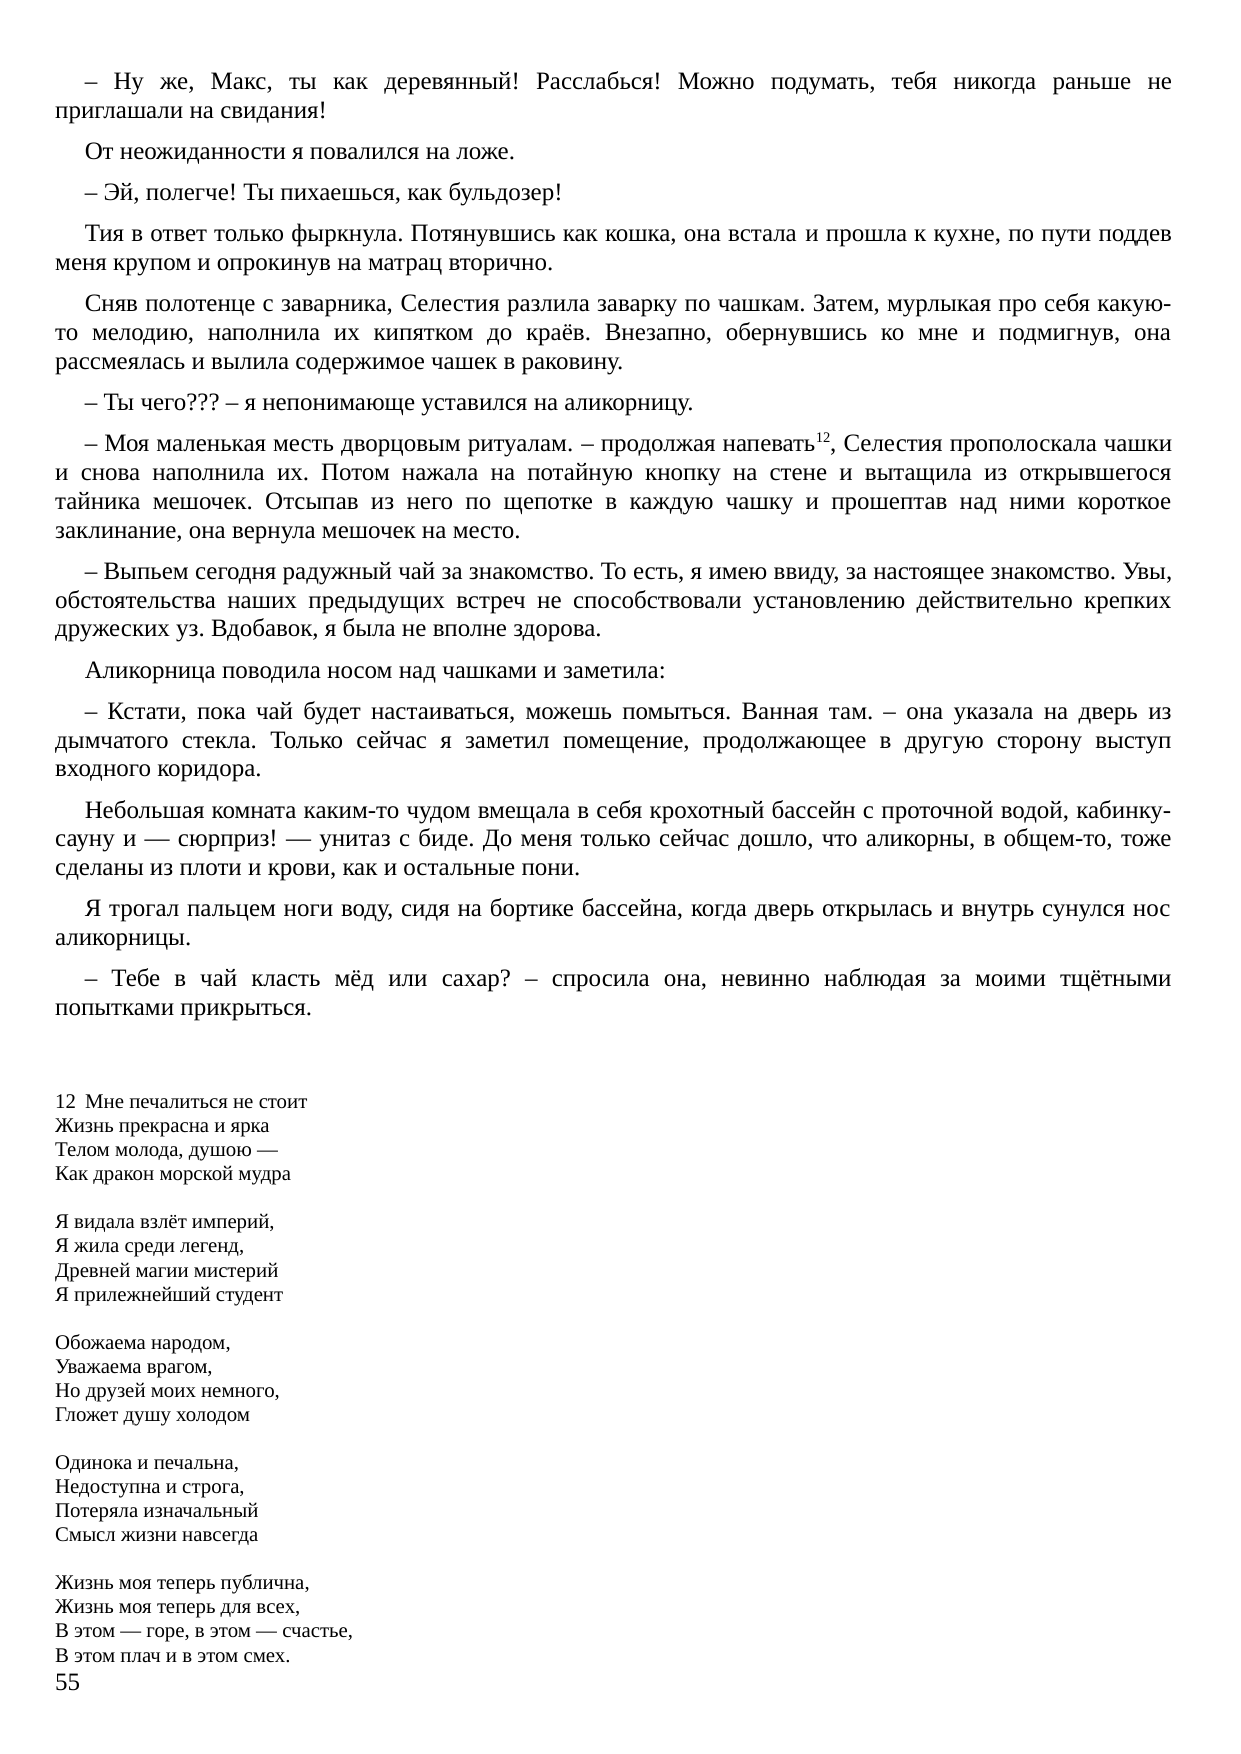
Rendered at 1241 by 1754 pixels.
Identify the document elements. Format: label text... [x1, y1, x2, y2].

text Я трогал пальцем ноги воду, сидя на бортике бассейна, когда дверь открылась и внутрь сунулся нос аликорницы. [55, 893, 1173, 951]
text Потеряла изначальный [55, 1498, 1173, 1522]
text Телом молода, душою — [55, 1137, 1173, 1161]
text – Тебе в чай класть мёд или сахар? – спросила она, невинно наблюдая за моими тщётными попытками прикрыться. [55, 963, 1173, 1021]
text Как дракон морской мудра [55, 1161, 1173, 1185]
text От неожиданности я повалился на ложе. [55, 136, 1173, 165]
text Обожаема народом, [55, 1330, 1173, 1354]
text – Моя маленькая месть дворцовым ритуалам. – продолжая напевать, Селестия прополоскала чашки и снова наполнила их. Потом нажала на потайную кнопку на стене и вытащила из открывшегося тайника мешочек. Отсыпав из него по щепотке в каждую чашку и прошептав над ними короткое заклинание, она вернула мешочек на место. [55, 428, 1173, 543]
text Аликорница поводила носом над чашками и заметила: [55, 655, 1173, 683]
text Небольшая комната каким-то чудом вмещала в себя крохотный бассейн с проточной водой, кабинку-сауну и — сюрприз! — унитаз с биде. До меня только сейчас дошло, что аликорны, в общем-то, тоже сделаны из плоти и крови, как и остальные пони. [55, 795, 1173, 881]
text Мне печалиться не стоит [55, 1089, 1173, 1113]
text – Ну же, Макс, ты как деревянный! Расслабься! Можно подумать, тебя никогда раньше не приглашали на свидания! [55, 66, 1173, 123]
text – Выпьем сегодня радужный чай за знакомство. То есть, я имею ввиду, за настоящее знакомство. Увы, обстоятельства наших предыдущих встреч не способствовали установлению действительно крепких дружеских уз. Вдобавок, я была не вполне здорова. [55, 556, 1173, 642]
text Жизнь моя теперь для всех, [55, 1594, 1173, 1618]
text Я прилежнейший студент [55, 1282, 1173, 1306]
text Тия в ответ только фыркнула. Потянувшись как кошка, она встала и прошла к кухне, по пути поддев меня крупом и опрокинув на матрац вторично. [55, 218, 1173, 276]
text Сняв полотенце с заварника, Селестия разлила заварку по чашкам. Затем, мурлыкая про себя какую-то мелодию, наполнила их кипятком до краёв. Внезапно, обернувшись ко мне и подмигнув, она рассмеялась и вылила содержимое чашек в раковину. [55, 288, 1173, 375]
text Гложет душу холодом [55, 1402, 1173, 1426]
text В этом плач и в этом смех. [55, 1642, 1173, 1667]
text – Эй, полегче! Ты пихаешься, как бульдозер! [55, 177, 1173, 206]
text Жизнь прекрасна и ярка [55, 1113, 1173, 1137]
text Одинока и печальна, [55, 1450, 1173, 1474]
text Древней магии мистерий [55, 1257, 1173, 1282]
text – Ты чего??? – я непонимающе уставился на аликорницу. [55, 387, 1173, 416]
text – Кстати, пока чай будет настаиваться, можешь помыться. Ванная там. – она указала на дверь из дымчатого стекла. Только сейчас я заметил помещение, продолжающее в другую сторону выступ входного коридора. [55, 696, 1173, 782]
text Я видала взлёт империй, [55, 1209, 1173, 1233]
text Я жила среди легенд, [55, 1233, 1173, 1257]
text Уважаема врагом, [55, 1354, 1173, 1378]
text Но друзей моих немного, [55, 1378, 1173, 1402]
text Смысл жизни навсегда [55, 1522, 1173, 1546]
text Недоступна и строга, [55, 1474, 1173, 1498]
text В этом — горе, в этом — счастье, [55, 1618, 1173, 1642]
text Жизнь моя теперь публична, [55, 1570, 1173, 1594]
